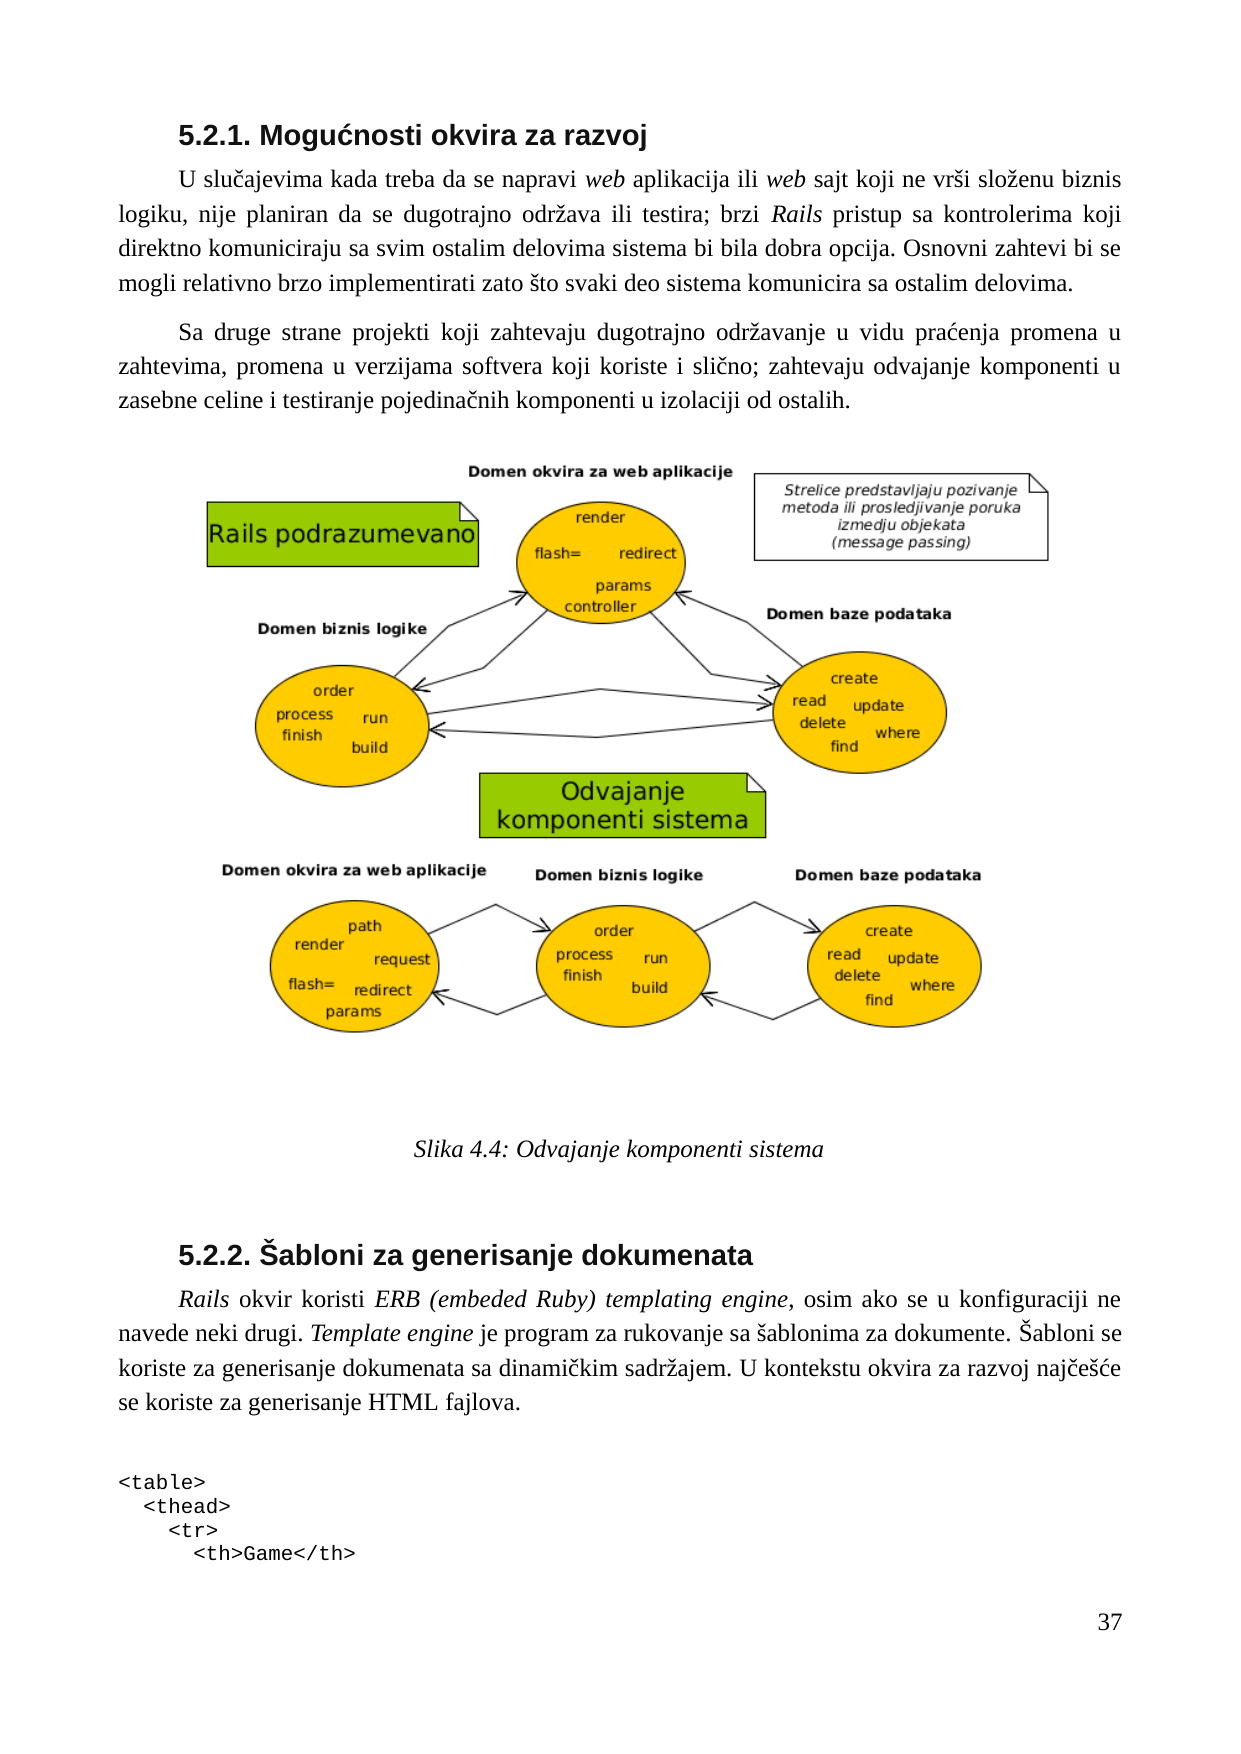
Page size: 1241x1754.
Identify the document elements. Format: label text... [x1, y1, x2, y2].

subtitle Šabloni za generisanje dokumenata [118, 1238, 1122, 1271]
text <table> [118, 1472, 1122, 1496]
text Rails okvir koristi ERB (embeded Ruby) templating engine, osim ako se u konfiguraciji ne navede neki drugi. Template engine je program za rukovanje sa šablonima za dokumente. Šabloni se koriste za generisanje dokumenata sa dinamičkim sadržajem. U kontekstu okvira za razvoj najčešće se koriste za generisanje HTML fajlova. [118, 1284, 1122, 1416]
text Slika 4.4: Odvajanje komponenti sistema [118, 1134, 1122, 1163]
text <thead> [118, 1496, 1122, 1520]
text U slučajevima kada treba da se napravi web aplikacija ili web sajt koji ne vrši složenu biznis logiku, nije planiran da se dugotrajno održava ili testira; brzi Rails pristup sa kontrolerima koji direktno komuniciraju sa svim ostalim delovima sistema bi bila dobra opcija. Osnovni zahtevi bi se mogli relativno brzo implementirati zato što svaki deo sistema komunicira sa ostalim delovima. [118, 164, 1122, 296]
text <tr> [118, 1520, 1122, 1543]
subtitle Mogućnosti okvira za razvoj [118, 118, 1122, 152]
picture [187, 441, 1066, 1050]
text <th>Game</th> [118, 1543, 1122, 1567]
text Sa druge strane projekti koji zahtevaju dugotrajno održavanje u vidu praćenja promena u zahtevima, promena u verzijama softvera koji koriste i slično; zahtevaju odvajanje komponenti u zasebne celine i testiranje pojedinačnih komponenti u izolaciji od ostalih. [118, 317, 1122, 414]
